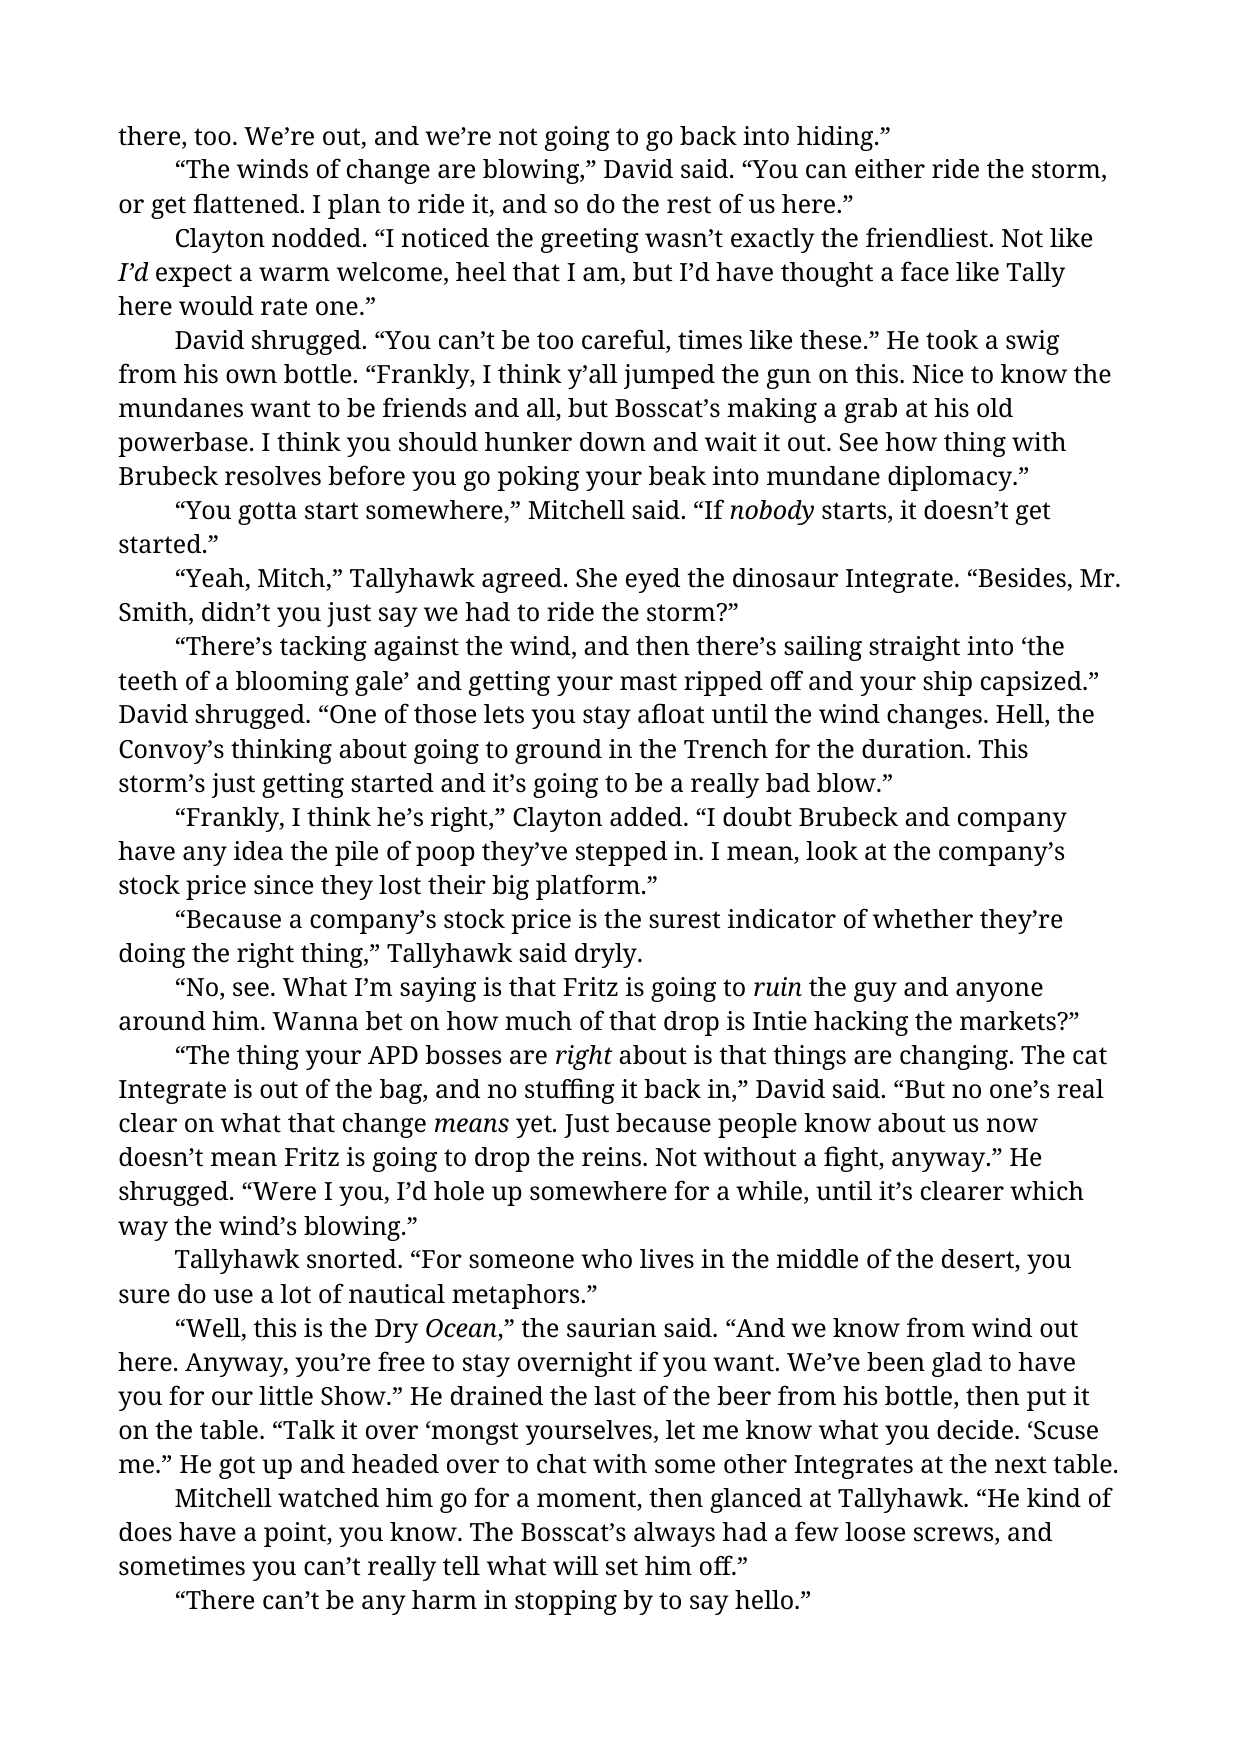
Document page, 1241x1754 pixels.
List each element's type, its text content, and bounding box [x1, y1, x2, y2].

text Mitchell watched him go for a moment, then glanced at Tallyhawk. “He kind of does have a point, you know. The Bosscat’s always had a few loose screws, and sometimes you can’t really tell what will set him off.” [118, 1481, 1122, 1583]
text “Because a company’s stock price is the surest indicator of whether they’re doing the right thing,” Tallyhawk said dryly. [118, 902, 1122, 970]
text “Frankly, I think he’s right,” Clayton added. “I doubt Brubeck and company have any idea the pile of poop they’ve stepped in. I mean, look at the company’s stock price since they lost their big platform.” [118, 799, 1122, 902]
text “Well, this is the Dry Ocean,” the saurian said. “And we know from wind out here. Anyway, you’re free to stay overnight if you want. We’ve been glad to have you for our little Show.” He drained the last of the beer from his bottle, then put it on the table. “Talk it over ‘mongst yourselves, let me know what you decide. ‘Scuse me.” He got up and headed over to chat with some other Integrates at the next table. [118, 1310, 1122, 1481]
text “No, see. What I’m saying is that Fritz is going to ruin the guy and anyone around him. Wanna bet on how much of that drop is Intie hacking the markets?” [118, 970, 1122, 1038]
text “You gotta start somewhere,” Mitchell said. “If nobody starts, it doesn’t get started.” [118, 493, 1122, 561]
text there, too. We’re out, and we’re not going to go back into hiding.” [118, 118, 1122, 152]
text Tallyhawk snorted. “For someone who lives in the middle of the desert, you sure do use a lot of nautical metaphors.” [118, 1242, 1122, 1310]
text “There’s tacking against the wind, and then there’s sailing straight into ‘the teeth of a blooming gale’ and getting your mast ripped off and your ship capsized.” David shrugged. “One of those lets you stay afloat until the wind changes. Hell, the Convoy’s thinking about going to ground in the Trench for the duration. This storm’s just getting started and it’s going to be a really bad blow.” [118, 629, 1122, 799]
text David shrugged. “You can’t be too careful, times like these.” He took a swig from his own bottle. “Frankly, I think y’all jumped the gun on this. Nice to know the mundanes want to be friends and all, but Bosscat’s making a grab at his old powerbase. I think you should hunker down and wait it out. See how thing with Brubeck resolves before you go poking your beak into mundane diplomacy.” [118, 322, 1122, 493]
text “There can’t be any harm in stopping by to say hello.” [118, 1583, 1122, 1617]
text “The winds of change are blowing,” David said. “You can either ride the storm, or get flattened. I plan to ride it, and so do the rest of us here.” [118, 152, 1122, 220]
text “Yeah, Mitch,” Tallyhawk agreed. She eyed the dinosaur Integrate. “Besides, Mr. Smith, didn’t you just say we had to ride the storm?” [118, 561, 1122, 629]
text “The thing your APD bosses are right about is that things are changing. The cat Integrate is out of the bag, and no stuffing it back in,” David said. “But no one’s real clear on what that change means yet. Just because people know about us now doesn’t mean Fritz is going to drop the reins. Not without a fight, anyway.” He shrugged. “Were I you, I’d hole up somewhere for a while, until it’s clearer which way the wind’s blowing.” [118, 1038, 1122, 1242]
text Clayton nodded. “I noticed the greeting wasn’t exactly the friendliest. Not like I’d expect a warm welcome, heel that I am, but I’d have thought a face like Tally here would rate one.” [118, 220, 1122, 322]
